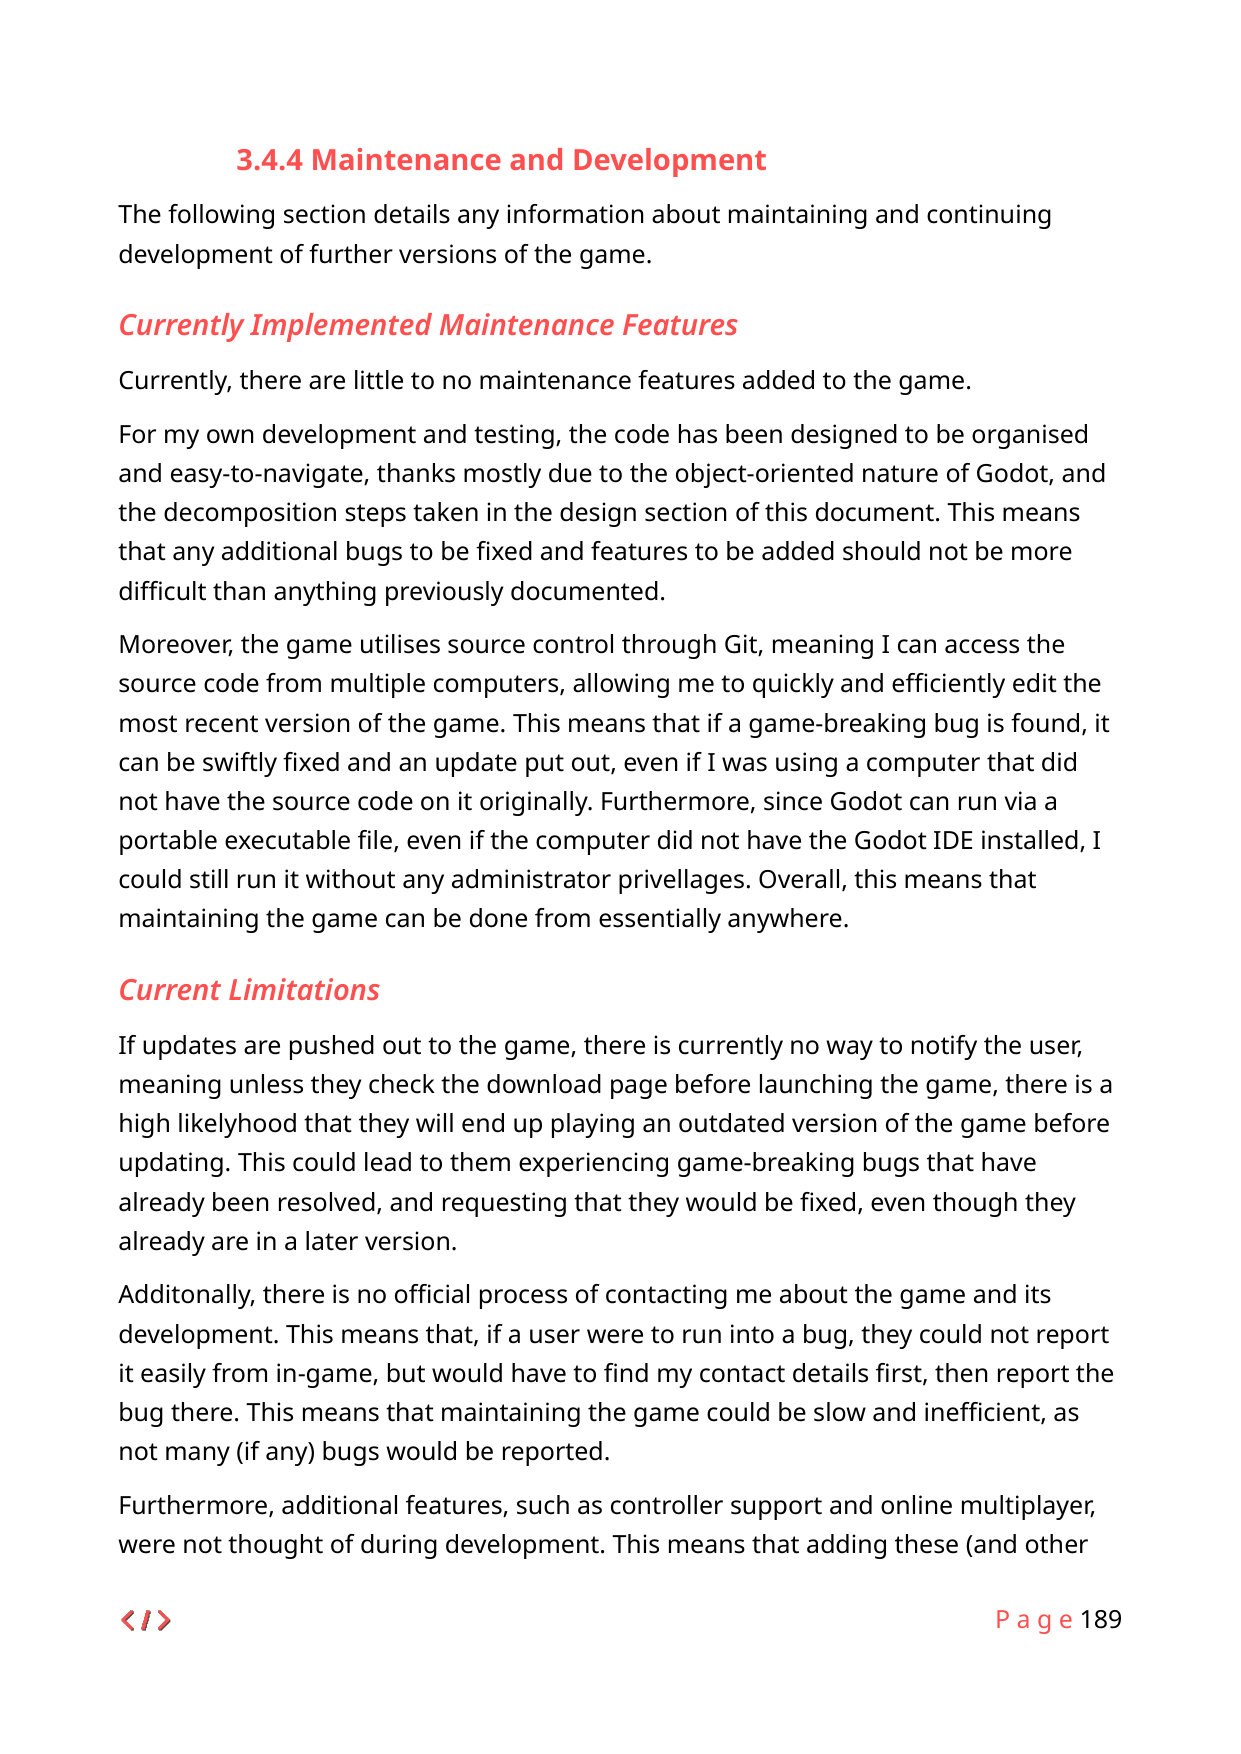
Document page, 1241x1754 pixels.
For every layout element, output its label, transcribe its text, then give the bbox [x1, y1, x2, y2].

subtitle Current Limitations [118, 969, 1122, 1009]
subtitle Currently Implemented Maintenance Features [118, 304, 1122, 344]
text Currently, there are little to no maintenance features added to the game. [118, 363, 1122, 397]
picture [116, 1591, 175, 1649]
text Moreover, the game utilises source control through Git, meaning I can access the source code from multiple computers, allowing me to quickly and efficiently edit the most recent version of the game. This means that if a game-breaking bug is found, it can be swiftly fixed and an update put out, even if I was using a computer that did not have the source code on it originally. Furthermore, since Godot can run via a portable executable file, even if the computer did not have the Godot IDE installed, I could still run it without any administrator privellages. Overall, this means that maintaining the game can be done from essentially anywhere. [118, 627, 1122, 935]
text The following section details any information about maintaining and continuing development of further versions of the game. [118, 197, 1122, 270]
text Furthermore, additional features, such as controller support and online multiplayer, were not thought of during development. This means that adding these (and other [118, 1487, 1122, 1561]
text For my own development and testing, the code has been designed to be organised and easy-to-navigate, thanks mostly due to the object-oriented nature of Godot, and the decomposition steps taken in the design section of this document. This means that any additional bugs to be fixed and features to be added should not be more difficult than anything previously documented. [118, 416, 1122, 607]
text If updates are pushed out to the game, there is currently no way to notify the user, meaning unless they check the download page before launching the game, there is a high likelyhood that they will end up playing an outdated version of the game before updating. This could lead to them experiencing game-breaking bugs that have already been resolved, and requesting that they would be fixed, even though they already are in a later version. [118, 1027, 1122, 1257]
subtitle 3.4.4 Maintenance and Development [118, 139, 1122, 179]
text Additonally, there is no official process of contacting me about the game and its development. This means that, if a user were to run into a bug, they could not report it easily from in-game, but would have to find my contact details first, then report the bug there. This means that maintaining the game could be slow and inefficient, as not many (if any) bugs would be reported. [118, 1277, 1122, 1468]
